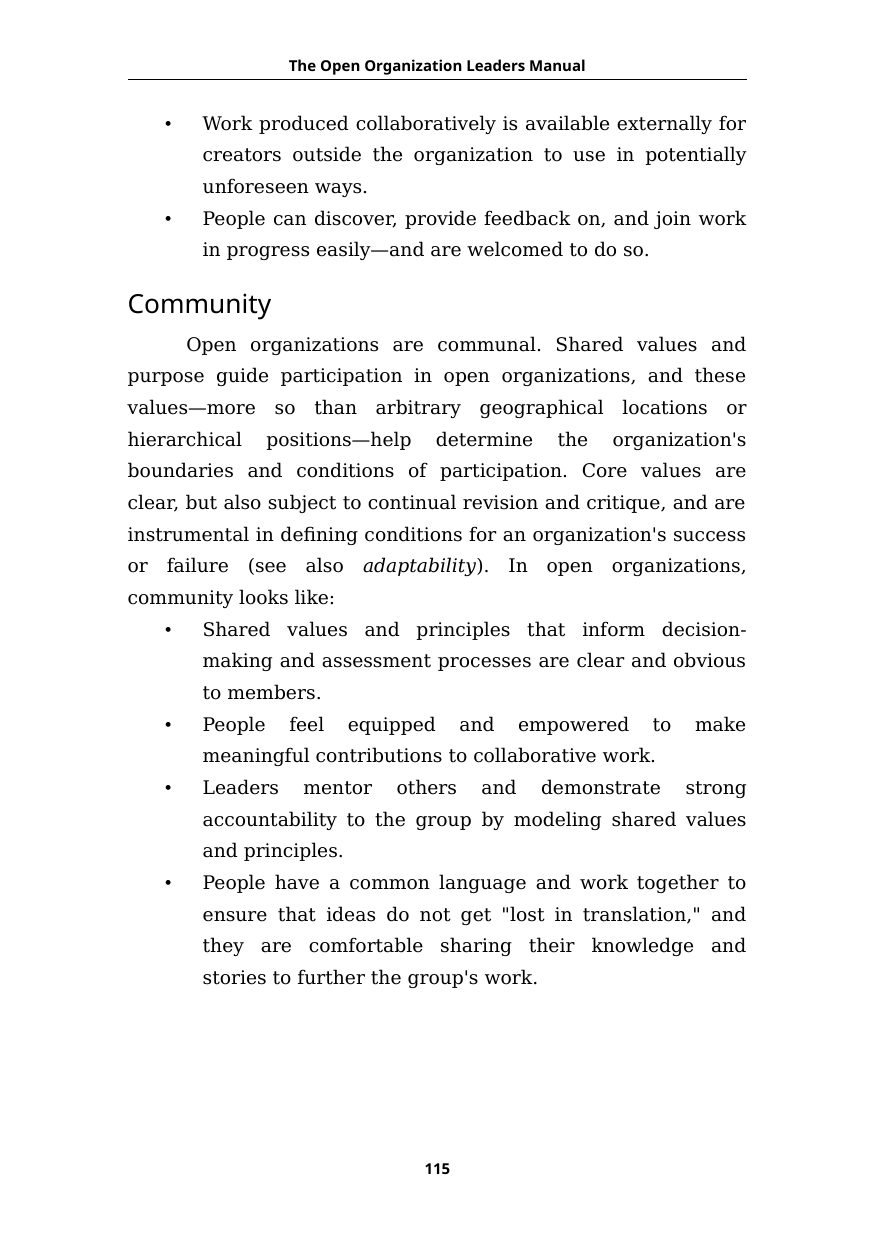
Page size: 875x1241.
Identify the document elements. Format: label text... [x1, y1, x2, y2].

text Open organizations are communal. Shared values and purpose guide participation in open organizations, and these values—more so than arbitrary geographical locations or hierarchical positions—help determine the organization's boundaries and conditions of participation. Core values are clear, but also subject to continual revision and critique, and are instrumental in defining conditions for an organization's success or failure (see also adaptability). In open organizations, community looks like: [127, 334, 747, 609]
list Shared values and principles that inform decision-making and assessment processes are clear and obvious to members. [165, 619, 747, 704]
subtitle Community [127, 285, 747, 321]
list People feel equipped and empowered to make meaningful contributions to collaborative work. [165, 714, 747, 767]
list People can discover, provide feedback on, and join work in progress easily—and are welcomed to do so. [165, 207, 747, 261]
list Work produced collaboratively is available externally for creators outside the organization to use in potentially unforeseen ways. [165, 112, 747, 198]
list Leaders mentor others and demonstrate strong accountability to the group by modeling shared values and principles. [165, 777, 747, 862]
list People have a common language and work together to ensure that ideas do not get "lost in translation," and they are comfortable sharing their knowledge and stories to further the group's work. [165, 872, 747, 989]
